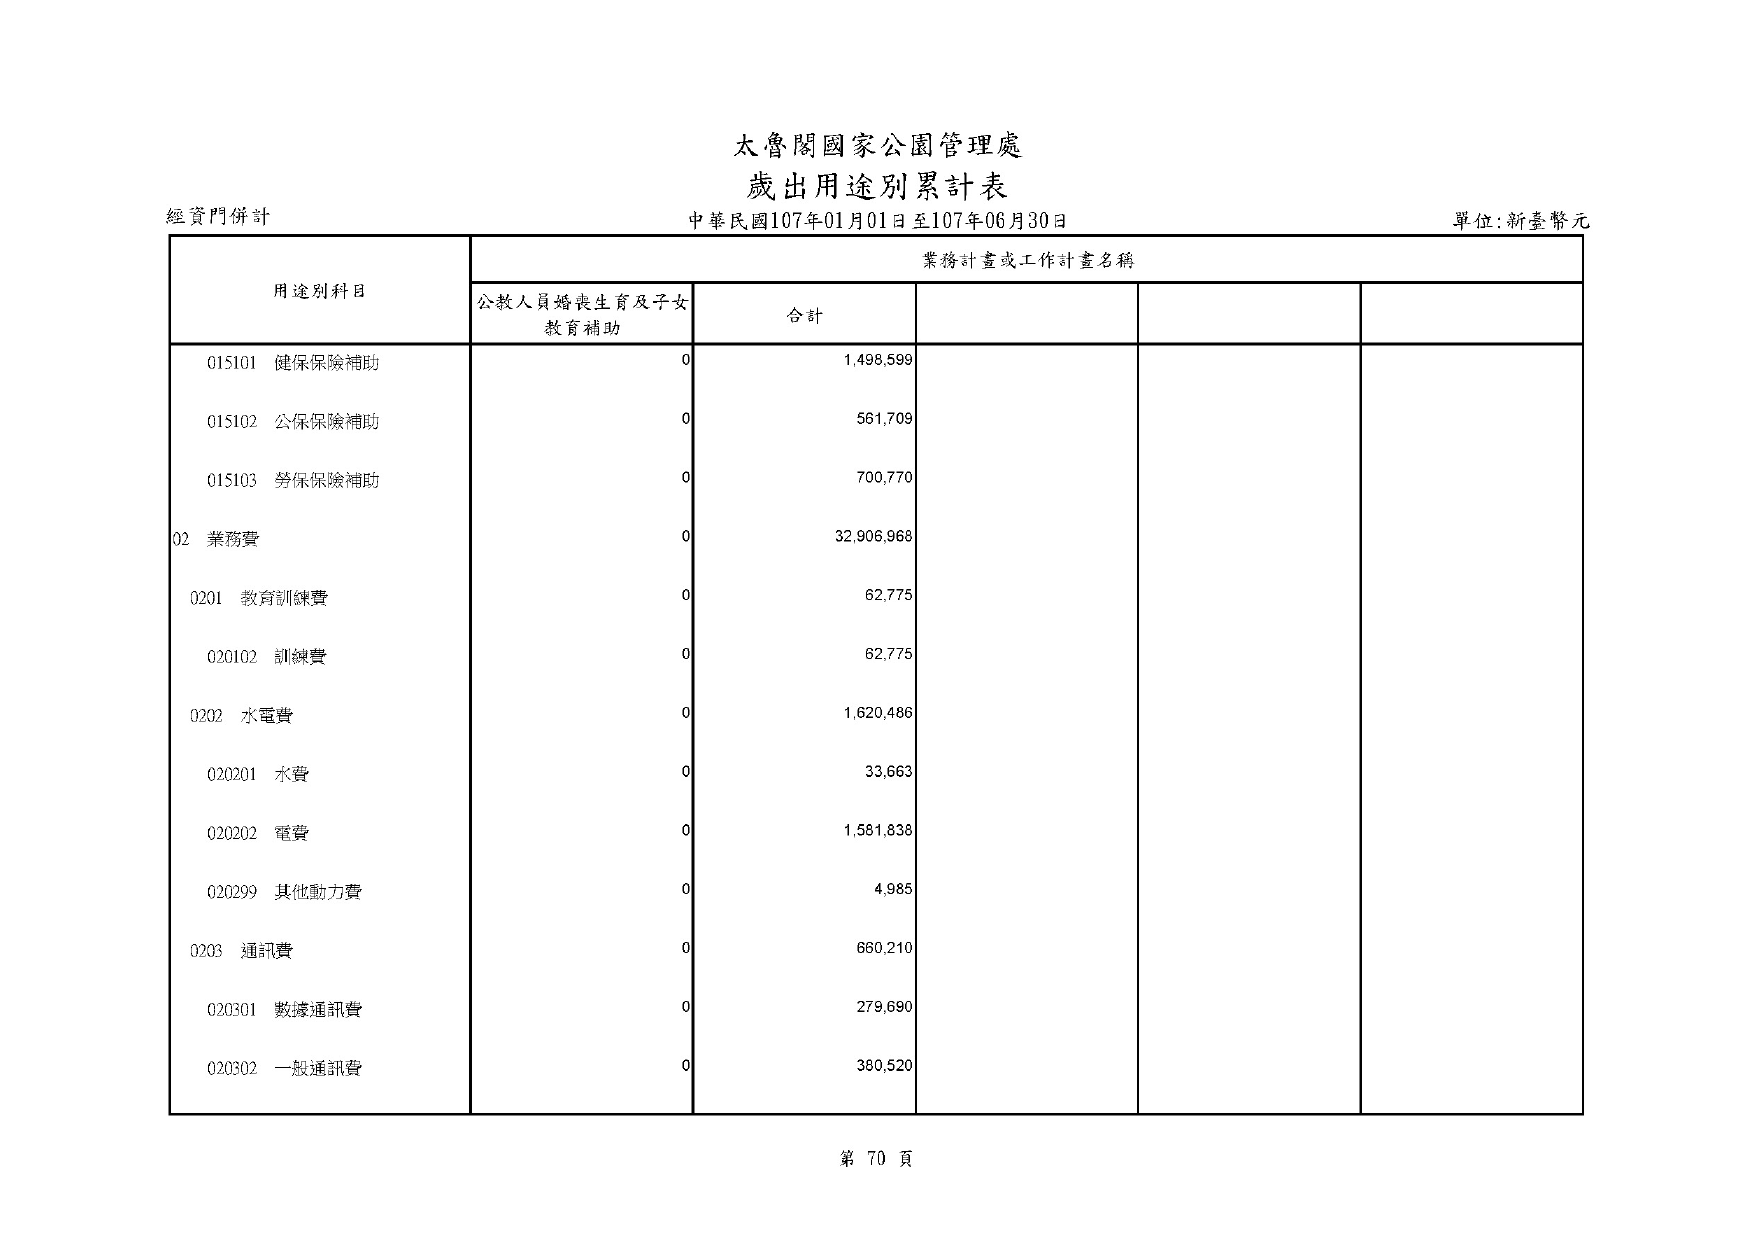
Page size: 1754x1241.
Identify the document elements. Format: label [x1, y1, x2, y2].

picture [59, 59, 1695, 1216]
